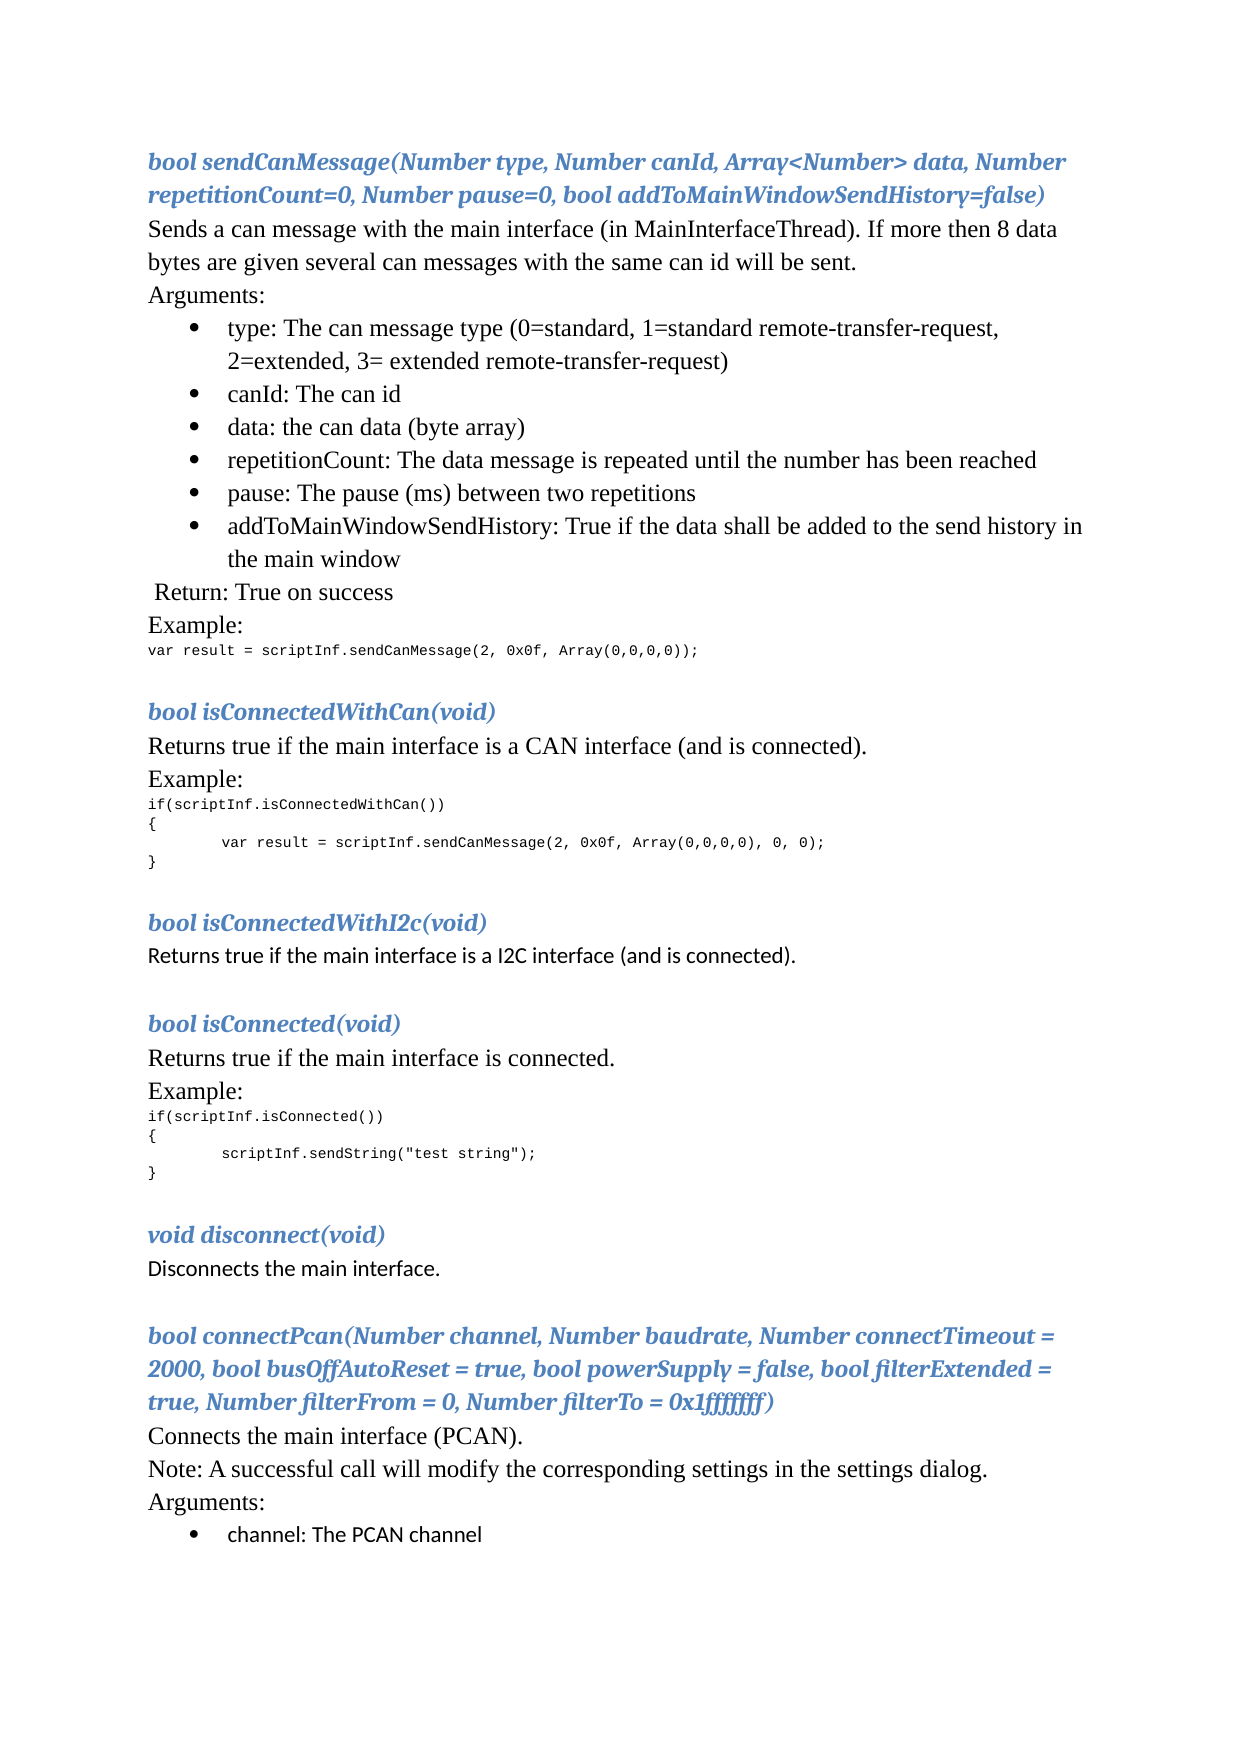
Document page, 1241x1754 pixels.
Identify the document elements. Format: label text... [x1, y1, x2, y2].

list type: The can message type (0=standard, 1=standard remote-transfer-request, 2=extended, 3= extended remote-transfer-request) [190, 313, 1093, 374]
text Sends a can message with the main interface (in MainInterfaceThread). If more then 8 data bytes are given several can messages with the same can id will be sent. [148, 214, 1093, 275]
list canId: The can id [190, 379, 1093, 407]
list pause: The pause (ms) between two repetitions [190, 478, 1093, 507]
list addToMainWindowSendHistory: True if the data shall be added to the send history in the main window [190, 511, 1093, 573]
text if(scriptInf.isConnectedWithCan()) [148, 797, 1093, 813]
subtitle bool isConnected(void) [148, 1010, 1093, 1038]
text } [148, 854, 1093, 870]
text { [148, 1128, 1093, 1144]
subtitle bool isConnectedWithCan(void) [148, 698, 1093, 727]
text Example: [148, 764, 1093, 793]
subtitle void disconnect(void) [148, 1221, 1093, 1249]
text Disconnects the main interface. [148, 1254, 1093, 1282]
text if(scriptInf.isConnected()) [148, 1109, 1093, 1125]
text Connects the main interface (PCAN). [148, 1421, 1093, 1449]
text Returns true if the main interface is a CAN interface (and is connected). [148, 731, 1093, 759]
text Example: [148, 1076, 1093, 1104]
text Note: A successful call will modify the corresponding settings in the settings dialog. [148, 1454, 1093, 1483]
text Returns true if the main interface is a I2C interface (and is connected). [148, 942, 1093, 970]
list repetitionCount: The data message is repeated until the number has been reached [190, 445, 1093, 473]
text var result = scriptInf.sendCanMessage(2, 0x0f, Array(0,0,0,0)); [148, 643, 1093, 659]
text Example: [148, 610, 1093, 639]
text Return: True on success [148, 577, 1093, 606]
text Arguments: [148, 280, 1093, 308]
text } [148, 1166, 1093, 1182]
subtitle bool isConnectedWithI2c(void) [148, 909, 1093, 937]
text var result = scriptInf.sendCanMessage(2, 0x0f, Array(0,0,0,0), 0, 0); [148, 835, 1093, 851]
text Arguments: [148, 1487, 1093, 1516]
text { [148, 816, 1093, 832]
text Returns true if the main interface is connected. [148, 1043, 1093, 1072]
subtitle bool sendCanMessage(Number type, Number canId, Array<Number> data, Number repetitionCount=0, Number pause=0, bool addToMainWindowSendHistory=false) [148, 148, 1093, 209]
text scriptInf.sendString("test string"); [148, 1147, 1093, 1163]
list data: the can data (byte array) [190, 412, 1093, 441]
list channel: The PCAN channel [190, 1520, 1093, 1548]
subtitle bool connectPcan(Number channel, Number baudrate, Number connectTimeout = 2000, bool busOffAutoReset = true, bool powerSupply = false, bool filterExtended = true, Number filterFrom = 0, Number filterTo = 0x1fffffff) [148, 1322, 1093, 1417]
